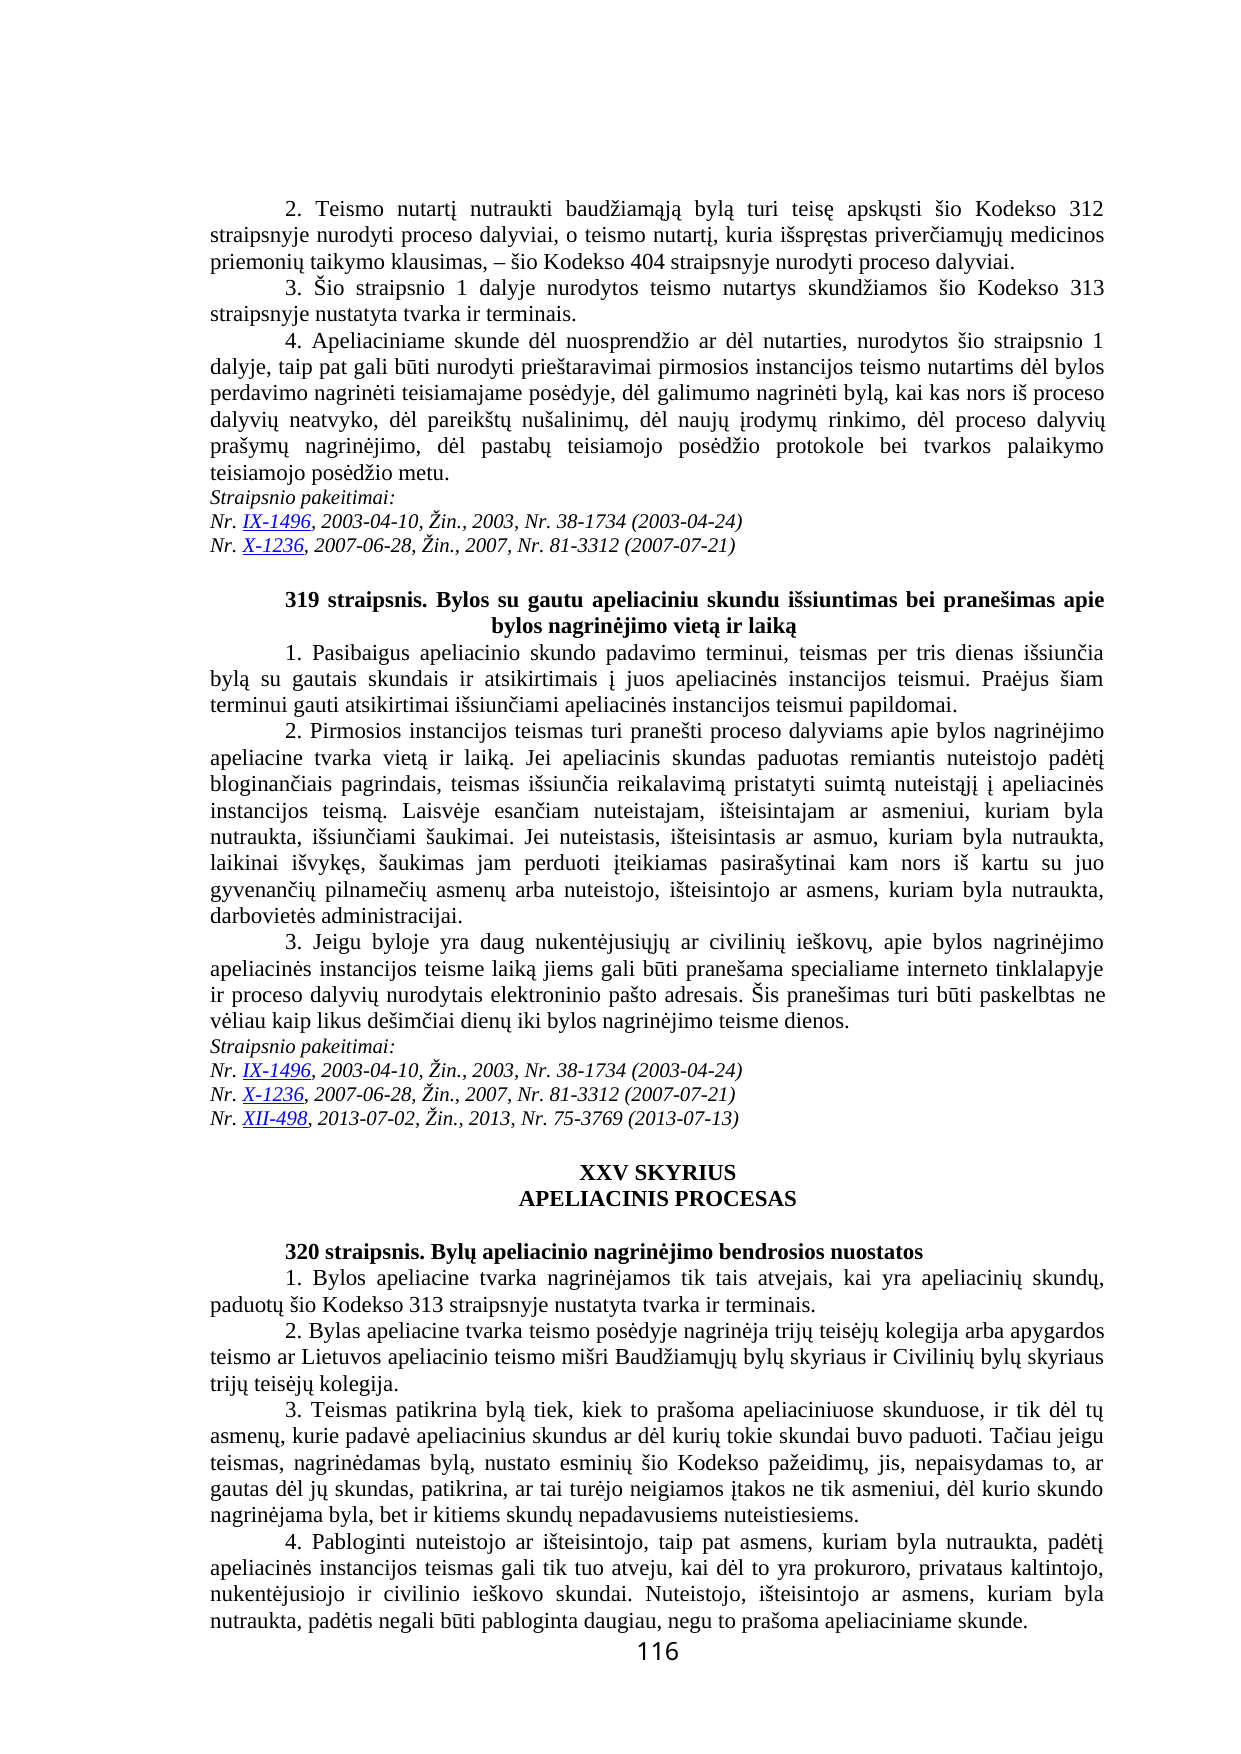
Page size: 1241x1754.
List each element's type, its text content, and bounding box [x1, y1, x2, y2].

text 4. Apeliaciniame skunde dėl nuosprendžio ar dėl nutarties, nurodytos šio straipsnio 1 dalyje, taip pat gali būti nurodyti prieštaravimai pirmosios instancijos teismo nutartims dėl bylos perdavimo nagrinėti teisiamajame posėdyje, dėl galimumo nagrinėti bylą, kai kas nors iš proceso dalyvių neatvyko, dėl pareikštų nušalinimų, dėl naujų įrodymų rinkimo, dėl proceso dalyvių prašymų nagrinėjimo, dėl pastabų teisiamojo posėdžio protokole bei tvarkos palaikymo teisiamojo posėdžio metu. [210, 327, 1106, 485]
text Nr. X-1236, 2007-06-28, Žin., 2007, Nr. 81-3312 (2007-07-21) [210, 533, 1106, 557]
text 4. Pabloginti nuteistojo ar išteisintojo, taip pat asmens, kuriam byla nutraukta, padėtį apeliacinės instancijos teismas gali tik tuo atveju, kai dėl to yra prokuroro, privataus kaltintojo, nukentėjusiojo ir civilinio ieškovo skundai. Nuteistojo, išteisintojo ar asmens, kuriam byla nutraukta, padėtis negali būti pabloginta daugiau, negu to prašoma apeliaciniame skunde. [210, 1528, 1106, 1633]
text Nr. XII-498, 2013-07-02, Žin., 2013, Nr. 75-3769 (2013-07-13) [210, 1106, 1106, 1130]
text 3. Šio straipsnio 1 dalyje nurodytos teismo nutartys skundžiamos šio Kodekso 313 straipsnyje nustatyta tvarka ir terminais. [210, 274, 1106, 327]
text 1. Bylos apeliacine tvarka nagrinėjamos tik tais atvejais, kai yra apeliacinių skundų, paduotų šio Kodekso 313 straipsnyje nustatyta tvarka ir terminais. [210, 1264, 1106, 1317]
text Nr. X-1236, 2007-06-28, Žin., 2007, Nr. 81-3312 (2007-07-21) [210, 1082, 1106, 1106]
text Nr. IX-1496, 2003-04-10, Žin., 2003, Nr. 38-1734 (2003-04-24) [210, 1058, 1106, 1082]
text 3. Jeigu byloje yra daug nukentėjusiųjų ar civilinių ieškovų, apie bylos nagrinėjimo apeliacinės instancijos teisme laiką jiems gali būti pranešama specialiame interneto tinklalapyje ir proceso dalyvių nurodytais elektroninio pašto adresais. Šis pranešimas turi būti paskelbtas ne vėliau kaip likus dešimčiai dienų iki bylos nagrinėjimo teisme dienos. [210, 928, 1106, 1034]
text Straipsnio pakeitimai: [210, 485, 1106, 509]
text 1. Pasibaigus apeliacinio skundo padavimo terminui, teismas per tris dienas išsiunčia bylą su gautais skundais ir atsikirtimais į juos apeliacinės instancijos teismui. Praėjus šiam terminui gauti atsikirtimai išsiunčiami apeliacinės instancijos teismui papildomai. [210, 638, 1106, 718]
text 2. Pirmosios instancijos teismas turi pranešti proceso dalyviams apie bylos nagrinėjimo apeliacine tvarka vietą ir laiką. Jei apeliacinis skundas paduotas remiantis nuteistojo padėtį bloginančiais pagrindais, teismas išsiunčia reikalavimą pristatyti suimtą nuteistąjį į apeliacinės instancijos teismą. Laisvėje esančiam nuteistajam, išteisintajam ar asmeniui, kuriam byla nutraukta, išsiunčiami šaukimai. Jei nuteistasis, išteisintasis ar asmuo, kuriam byla nutraukta, laikinai išvykęs, šaukimas jam perduoti įteikiamas pasirašytinai kam nors iš kartu su juo gyvenančių pilnamečių asmenų arba nuteistojo, išteisintojo ar asmens, kuriam byla nutraukta, darbovietės administracijai. [210, 718, 1106, 928]
subtitle XXV skyrius [210, 1159, 1106, 1185]
text 2. Teismo nutartį nutraukti baudžiamąją bylą turi teisę apskųsti šio Kodekso 312 straipsnyje nurodyti proceso dalyviai, o teismo nutartį, kuria išspręstas priverčiamųjų medicinos priemonių taikymo klausimas, – šio Kodekso 404 straipsnyje nurodyti proceso dalyviai. [210, 195, 1106, 274]
text 3. Teismas patikrina bylą tiek, kiek to prašoma apeliaciniuose skunduose, ir tik dėl tų asmenų, kurie padavė apeliacinius skundus ar dėl kurių tokie skundai buvo paduoti. Tačiau jeigu teismas, nagrinėdamas bylą, nustato esminių šio Kodekso pažeidimų, jis, nepaisydamas to, ar gautas dėl jų skundas, patikrina, ar tai turėjo neigiamos įtakos ne tik asmeniui, dėl kurio skundo nagrinėjama byla, bet ir kitiems skundų nepadavusiems nuteistiesiems. [210, 1396, 1106, 1528]
text 319 straipsnis. Bylos su gautu apeliaciniu skundu išsiuntimas bei pranešimas apie bylos nagrinėjimo vietą ir laiką [285, 586, 1106, 638]
text Nr. IX-1496, 2003-04-10, Žin., 2003, Nr. 38-1734 (2003-04-24) [210, 509, 1106, 533]
text 320 straipsnis. Bylų apeliacinio nagrinėjimo bendrosios nuostatos [210, 1238, 1106, 1264]
text Apeliacinis procesas [210, 1185, 1106, 1212]
text Straipsnio pakeitimai: [210, 1034, 1106, 1058]
text 2. Bylas apeliacine tvarka teismo posėdyje nagrinėja trijų teisėjų kolegija arba apygardos teismo ar Lietuvos apeliacinio teismo mišri Baudžiamųjų bylų skyriaus ir Civilinių bylų skyriaus trijų teisėjų kolegija. [210, 1317, 1106, 1396]
